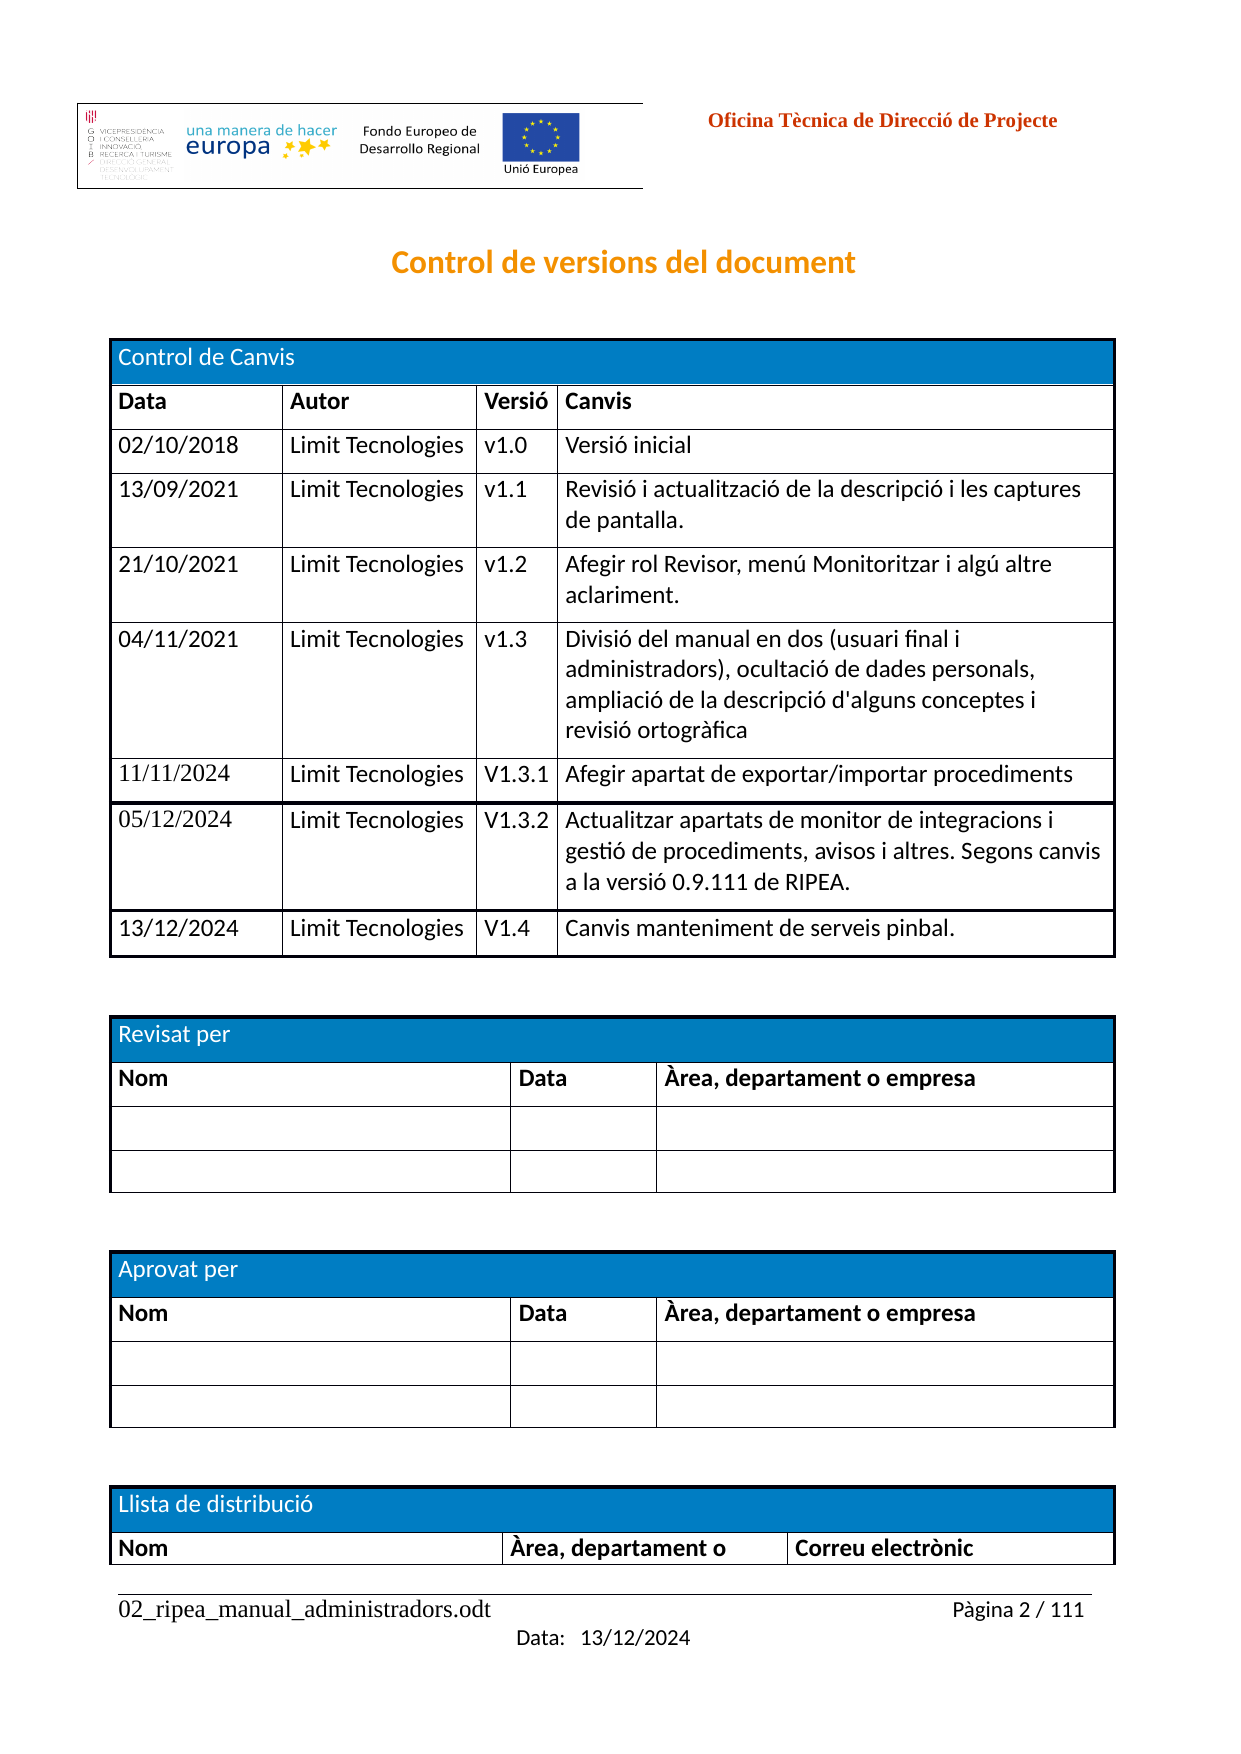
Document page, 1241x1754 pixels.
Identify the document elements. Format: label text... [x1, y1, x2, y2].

table_cell v1.3 [477, 623, 557, 757]
table_header Revisat per [112, 1019, 1113, 1062]
table_cell Limit Tecnologies [283, 430, 476, 473]
table_cell 21/10/2021 [112, 548, 282, 622]
table_cell Àrea, departament o empresa [657, 1063, 1113, 1106]
table_cell Versió [477, 386, 557, 428]
table_cell Data [511, 1063, 656, 1106]
table_header Control de Canvis [112, 341, 1113, 384]
table_cell Limit Tecnologies [283, 548, 476, 622]
table_header Llista de distribució [112, 1489, 1113, 1532]
table_cell Data [511, 1298, 656, 1341]
table_cell Nom [112, 1533, 502, 1564]
table_cell Limit Tecnologies [283, 759, 476, 801]
table_cell V1.4 [477, 912, 557, 955]
subtitle Control de versions del document [118, 241, 1122, 282]
table_cell Afegir apartat de exportar/importar procediments [558, 759, 1113, 801]
table_cell Actualitzar apartats de monitor de integracions i gestió de procediments, avisos i altres. Segons canvis a la versió 0.9.111 de RIPEA. [558, 805, 1113, 909]
table_cell [657, 1107, 1113, 1150]
table_cell V1.3.2 [477, 805, 557, 909]
table_cell Àrea, departament o [503, 1533, 787, 1564]
picture [184, 108, 585, 182]
table_cell [511, 1386, 656, 1427]
table_cell [112, 1386, 510, 1427]
table_cell Autor [283, 386, 476, 428]
table_cell [511, 1107, 656, 1150]
table_cell 11/11/2024 [112, 759, 282, 801]
table_cell Limit Tecnologies [283, 912, 476, 955]
table_cell 13/12/2024 [112, 912, 282, 955]
table_cell Afegir rol Revisor, menú Monitoritzar i algú altre aclariment. [558, 548, 1113, 622]
table_cell Correu electrònic [788, 1533, 1113, 1564]
table_cell Limit Tecnologies [283, 805, 476, 909]
table_cell 05/12/2024 [112, 805, 282, 909]
table_cell v1.1 [477, 474, 557, 547]
table_cell Limit Tecnologies [283, 623, 476, 757]
table_cell 04/11/2021 [112, 623, 282, 757]
table_cell Limit Tecnologies [283, 474, 476, 547]
table_cell [112, 1342, 510, 1385]
table_header Aprovat per [112, 1254, 1113, 1297]
table_cell [657, 1386, 1113, 1427]
table_cell Canvis manteniment de serveis pinbal. [558, 912, 1113, 955]
picture [82, 108, 178, 182]
table_cell v1.2 [477, 548, 557, 622]
table_cell [657, 1342, 1113, 1385]
table_cell V1.3.1 [477, 759, 557, 801]
table_cell Àrea, departament o empresa [657, 1298, 1113, 1341]
table_cell Nom [112, 1298, 510, 1341]
table_cell [511, 1342, 656, 1385]
table_cell [112, 1107, 510, 1150]
table_cell Versió inicial [558, 430, 1113, 473]
table_cell 02/10/2018 [112, 430, 282, 473]
table_cell 13/09/2021 [112, 474, 282, 547]
table_cell [112, 1151, 510, 1192]
table_cell [511, 1151, 656, 1192]
table_cell Revisió i actualització de la descripció i les captures de pantalla. [558, 474, 1113, 547]
table_cell Divisió del manual en dos (usuari final i administradors), ocultació de dades personals, ampliació de la descripció d'alguns conceptes i revisió ortogràfica [558, 623, 1113, 757]
table_cell [657, 1151, 1113, 1192]
table_cell v1.0 [477, 430, 557, 473]
table_cell Canvis [558, 386, 1113, 428]
table_cell Nom [112, 1063, 510, 1106]
table_cell Data [112, 386, 282, 428]
